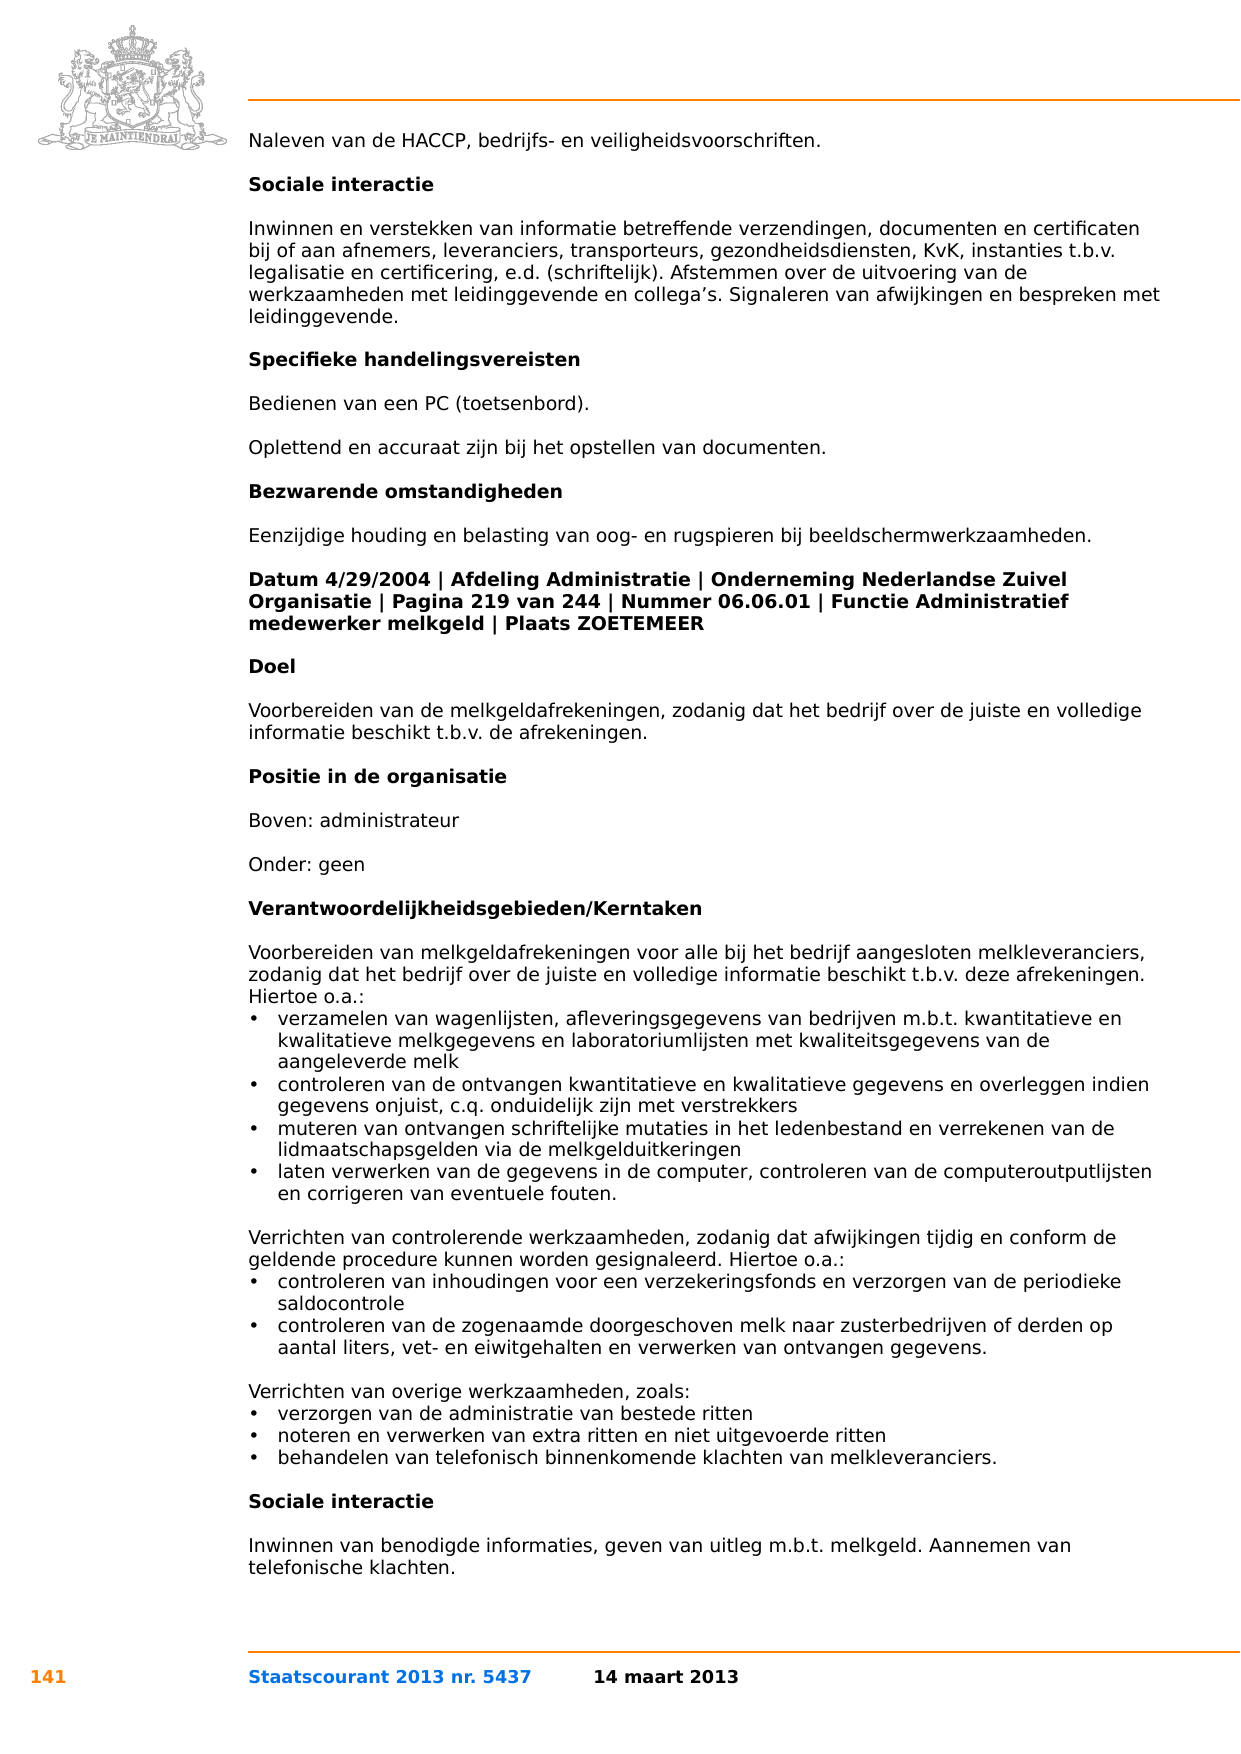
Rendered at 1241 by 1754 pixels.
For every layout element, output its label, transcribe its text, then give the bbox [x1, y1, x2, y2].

text Inwinnen en verstekken van informatie betreffende verzendingen, documenten en certificaten bij of aan afnemers, leveranciers, transporteurs, gezondheidsdiensten, KvK, instanties t.b.v. legalisatie en certificering, e.d. (schriftelijk). Afstemmen over de uitvoering van de werkzaamheden met leidinggevende en collega’s. Signaleren van afwijkingen en bespreken met leidinggevende. [248, 218, 1163, 327]
picture [38, 25, 227, 150]
text Naleven van de HACCP, bedrijfs- en veiligheidsvoorschriften. [248, 130, 1163, 152]
text Voorbereiden van de melkgeldafrekeningen, zodanig dat het bedrijf over de juiste en volledige informatie beschikt t.b.v. de afrekeningen. [248, 700, 1163, 744]
text • verzorgen van de administratie van bestede ritten [248, 1403, 1163, 1425]
text Boven: administrateur [248, 810, 1163, 832]
subtitle Bezwarende omstandigheden [248, 481, 1163, 503]
text • laten verwerken van de gegevens in de computer, controleren van de computeroutputlijsten en corrigeren van eventuele fouten. [248, 1161, 1163, 1205]
text Bedienen van een PC (toetsenbord). [248, 393, 1163, 415]
subtitle Sociale interactie [248, 1491, 1163, 1513]
subtitle Positie in de organisatie [248, 766, 1163, 788]
text • muteren van ontvangen schriftelijke mutaties in het ledenbestand en verrekenen van de lidmaatschapsgelden via de melkgelduitkeringen [248, 1117, 1163, 1161]
text Voorbereiden van melkgeldafrekeningen voor alle bij het bedrijf aangesloten melkleveranciers, zodanig dat het bedrijf over de juiste en volledige informatie beschikt t.b.v. deze afrekeningen. Hiertoe o.a.: [248, 942, 1163, 1007]
text • controleren van inhoudingen voor een verzekeringsfonds en verzorgen van de periodieke saldocontrole [248, 1271, 1163, 1315]
text • verzamelen van wagenlijsten, afleveringsgegevens van bedrijven m.b.t. kwantitatieve en kwalitatieve melkgegevens en laboratoriumlijsten met kwaliteitsgegevens van de aangeleverde melk [248, 1007, 1163, 1073]
text Inwinnen van benodigde informaties, geven van uitleg m.b.t. melkgeld. Aannemen van telefonische klachten. [248, 1534, 1163, 1578]
text • behandelen van telefonisch binnenkomende klachten van melkleveranciers. [248, 1447, 1163, 1469]
text • controleren van de zogenaamde doorgeschoven melk naar zusterbedrijven of derden op aantal liters, vet- en eiwitgehalten en verwerken van ontvangen gegevens. [248, 1315, 1163, 1359]
subtitle Sociale interactie [248, 174, 1163, 196]
text Verrichten van overige werkzaamheden, zoals: [248, 1381, 1163, 1403]
text • noteren en verwerken van extra ritten en niet uitgevoerde ritten [248, 1425, 1163, 1447]
text Eenzijdige houding en belasting van oog- en rugspieren bij beeldschermwerkzaamheden. [248, 525, 1163, 547]
subtitle Doel [248, 656, 1163, 678]
subtitle Verantwoordelijkheidsgebieden/Kerntaken [248, 898, 1163, 920]
subtitle Specifieke handelingsvereisten [248, 349, 1163, 371]
text Oplettend en accuraat zijn bij het opstellen van documenten. [248, 437, 1163, 459]
text Verrichten van controlerende werkzaamheden, zodanig dat afwijkingen tijdig en conform de geldende procedure kunnen worden gesignaleerd. Hiertoe o.a.: [248, 1227, 1163, 1271]
text • controleren van de ontvangen kwantitatieve en kwalitatieve gegevens en overleggen indien gegevens onjuist, c.q. onduidelijk zijn met verstrekkers [248, 1073, 1163, 1117]
text Onder: geen [248, 854, 1163, 876]
subtitle Datum 4/29/2004 | Afdeling Administratie | Onderneming Nederlandse Zuivel Organisatie | Pagina 219 van 244 | Nummer 06.06.01 | Functie Administratief medewerker melkgeld | Plaats ZOETEMEER [248, 569, 1163, 634]
